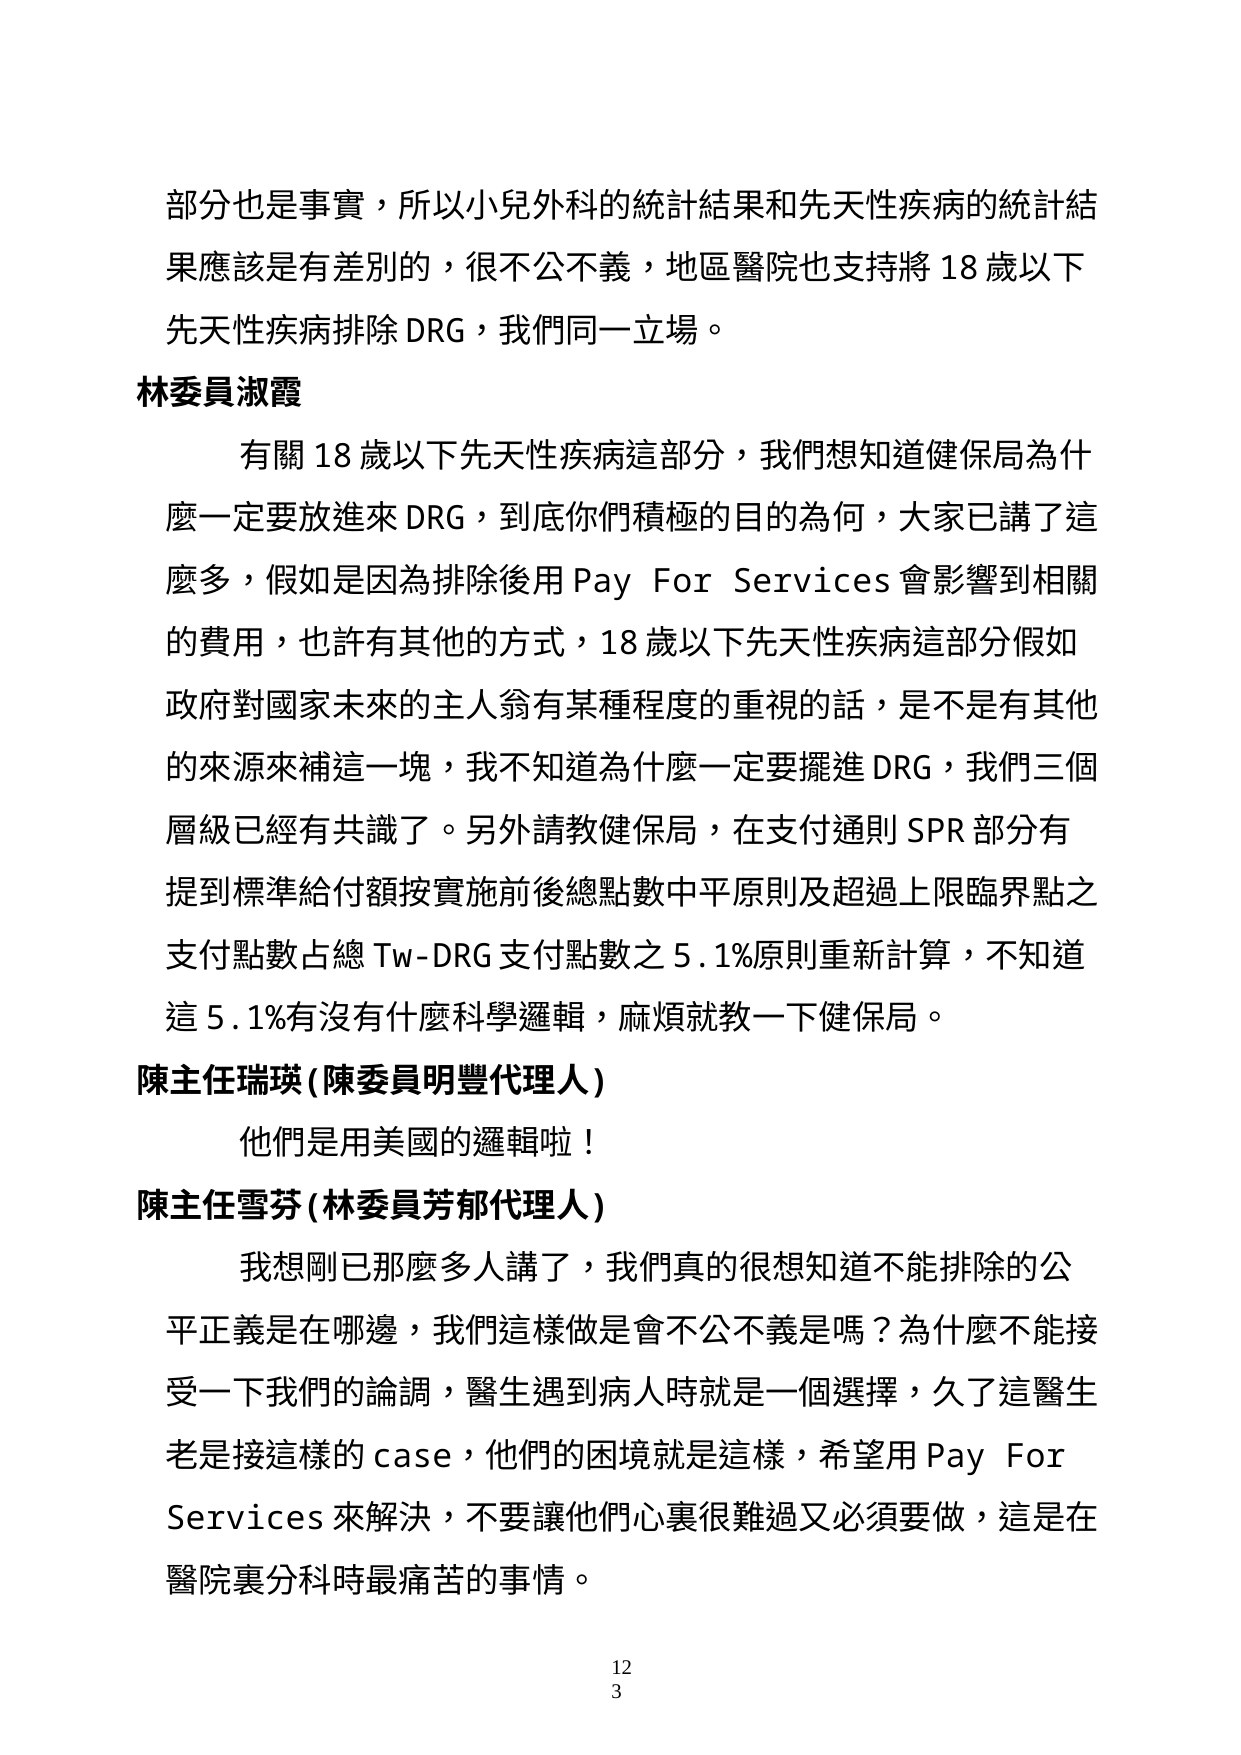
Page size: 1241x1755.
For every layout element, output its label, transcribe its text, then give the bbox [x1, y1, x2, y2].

text 有關18歲以下先天性疾病這部分，我們想知道健保局為什麼一定要放進來DRG，到底你們積極的目的為何，大家已講了這麼多，假如是因為排除後用Pay For Services會影響到相關的費用，也許有其他的方式，18歲以下先天性疾病這部分假如政府對國家未來的主人翁有某種程度的重視的話，是不是有其他的來源來補這一塊，我不知道為什麼一定要擺進DRG，我們三個層級已經有共識了。另外請教健保局，在支付通則SPR部分有提到標準給付額按實施前後總點數中平原則及超過上限臨界點之支付點數占總Tw-DRG支付點數之5.1%原則重新計算，不知道這5.1%有沒有什麼科學邏輯，麻煩就教一下健保局。 [165, 411, 1104, 1036]
text 他們是用美國的邏輯啦！ [136, 1098, 1104, 1161]
text 部分也是事實，所以小兒外科的統計結果和先天性疾病的統計結果應該是有差別的，很不公不義，地區醫院也支持將18歲以下先天性疾病排除DRG，我們同一立場。 [165, 161, 1104, 348]
text 林委員淑霞 [136, 348, 1104, 411]
text 陳主任瑞瑛(陳委員明豐代理人) [136, 1036, 1104, 1098]
text 陳主任雪芬(林委員芳郁代理人) [136, 1161, 1104, 1223]
text 我想剛已那麼多人講了，我們真的很想知道不能排除的公平正義是在哪邊，我們這樣做是會不公不義是嗎？為什麼不能接受一下我們的論調，醫生遇到病人時就是一個選擇，久了這醫生老是接這樣的case，他們的困境就是這樣，希望用Pay For Services來解決，不要讓他們心裏很難過又必須要做，這是在醫院裏分科時最痛苦的事情。 [165, 1223, 1104, 1598]
